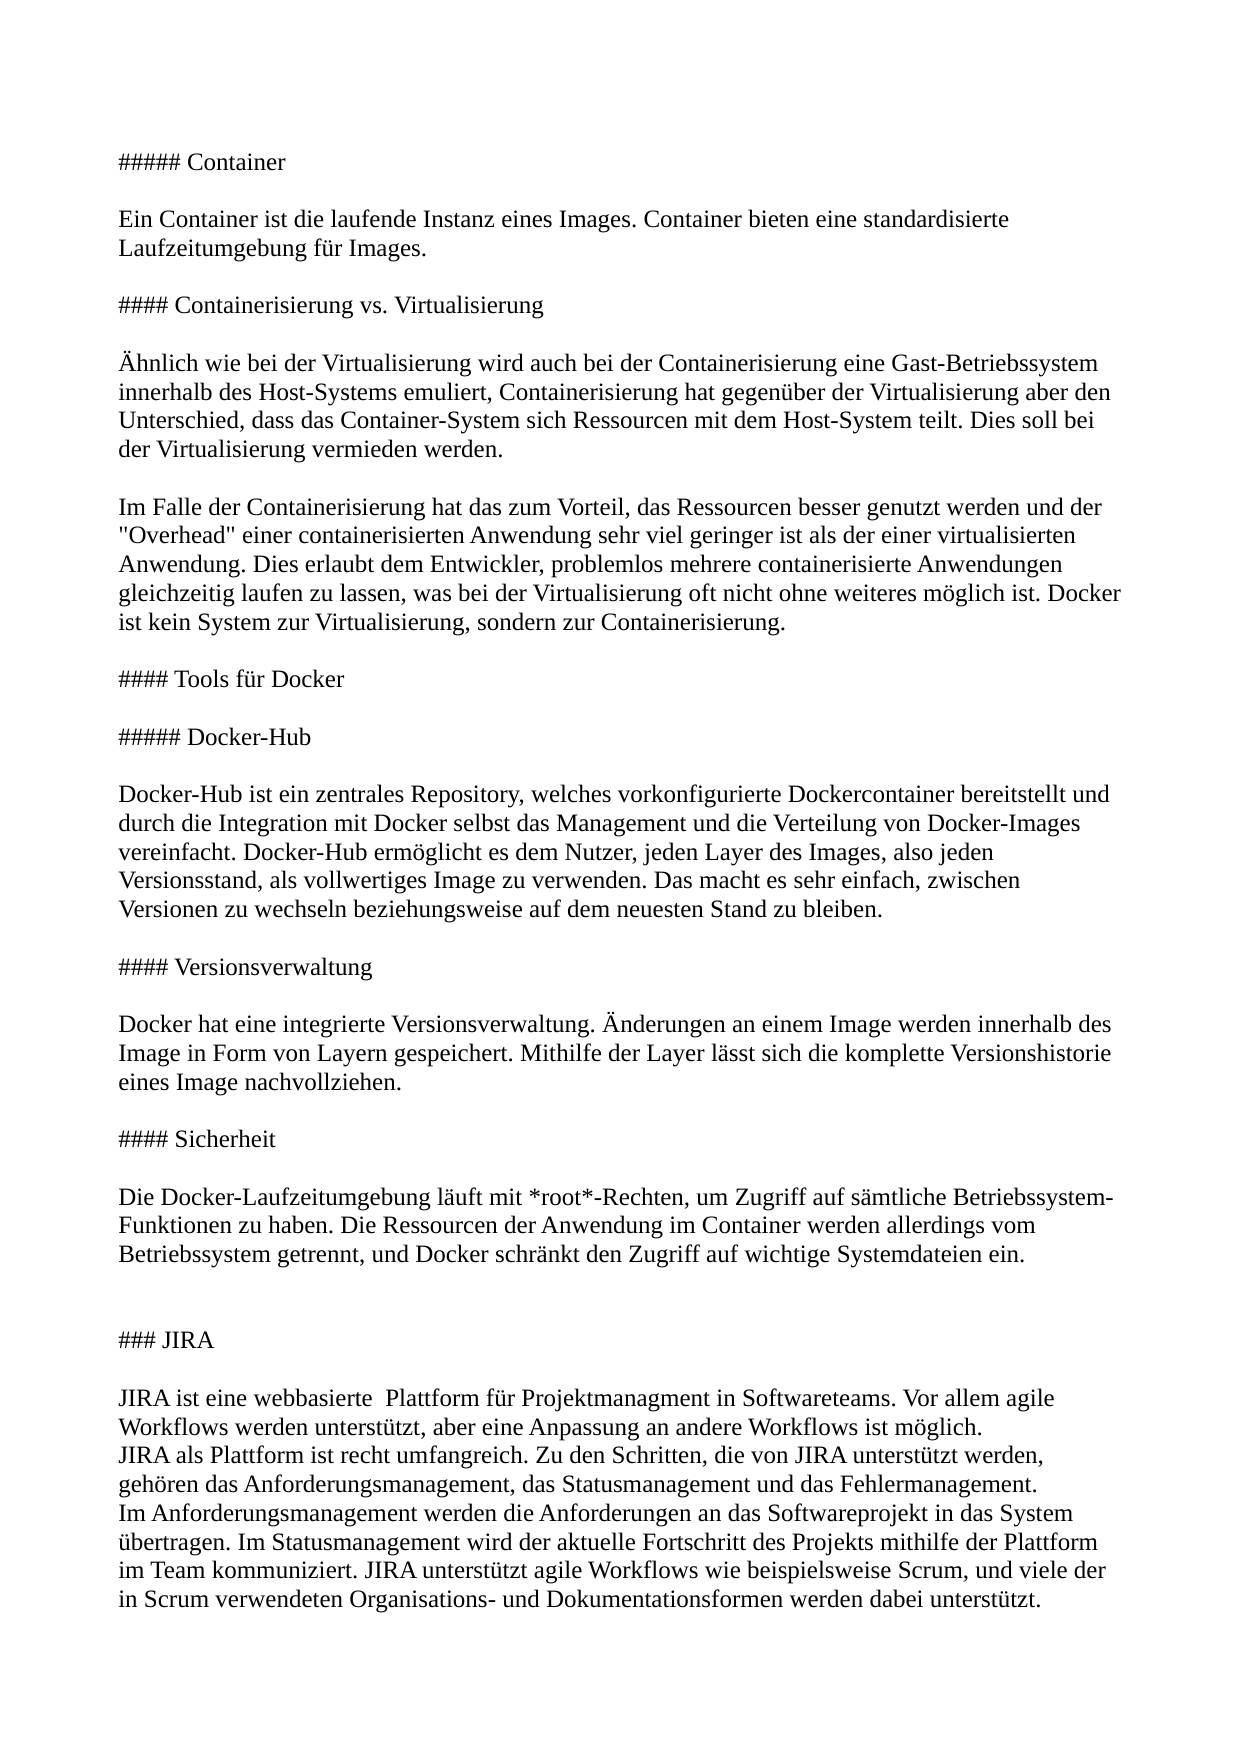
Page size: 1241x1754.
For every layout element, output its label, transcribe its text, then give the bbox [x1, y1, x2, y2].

text Im Anforderungsmanagement werden die Anforderungen an das Softwareprojekt in das System übertragen. Im Statusmanagement wird der aktuelle Fortschritt des Projekts mithilfe der Plattform im Team kommuniziert. JIRA unterstützt agile Workflows wie beispielsweise Scrum, und viele der in Scrum verwendeten Organisations- und Dokumentationsformen werden dabei unterstützt. [118, 1498, 1122, 1613]
text Ähnlich wie bei der Virtualisierung wird auch bei der Containerisierung eine Gast-Betriebssystem innerhalb des Host-Systems emuliert, Containerisierung hat gegenüber der Virtualisierung aber den Unterschied, dass das Container-System sich Ressourcen mit dem Host-System teilt. Dies soll bei der Virtualisierung vermieden werden. [118, 348, 1122, 463]
text #### Containerisierung vs. Virtualisierung [118, 291, 1122, 319]
text Docker hat eine integrierte Versionsverwaltung. Änderungen an einem Image werden innerhalb des Image in Form von Layern gespeichert. Mithilfe der Layer lässt sich die komplette Versionshistorie eines Image nachvollziehen. [118, 1009, 1122, 1096]
text #### Versionsverwaltung [118, 952, 1122, 981]
text ### JIRA [118, 1326, 1122, 1354]
text #### Sicherheit [118, 1124, 1122, 1153]
text JIRA ist eine webbasierte Plattform für Projektmanagment in Softwareteams. Vor allem agile Workflows werden unterstützt, aber eine Anpassung an andere Workflows ist möglich. [118, 1383, 1122, 1441]
text Im Falle der Containerisierung hat das zum Vorteil, das Ressourcen besser genutzt werden und der "Overhead" einer containerisierten Anwendung sehr viel geringer ist als der einer virtualisierten Anwendung. Dies erlaubt dem Entwickler, problemlos mehrere containerisierte Anwendungen gleichzeitig laufen zu lassen, was bei der Virtualisierung oft nicht ohne weiteres möglich ist. Docker ist kein System zur Virtualisierung, sondern zur Containerisierung. [118, 492, 1122, 636]
text #### Tools für Docker [118, 664, 1122, 693]
text Ein Container ist die laufende Instanz eines Images. Container bieten eine standardisierte Laufzeitumgebung für Images. [118, 204, 1122, 262]
text ##### Docker-Hub [118, 722, 1122, 751]
text Die Docker-Laufzeitumgebung läuft mit *root*-Rechten, um Zugriff auf sämtliche Betriebssystem-Funktionen zu haben. Die Ressourcen der Anwendung im Container werden allerdings vom Betriebssystem getrennt, und Docker schränkt den Zugriff auf wichtige Systemdateien ein. [118, 1182, 1122, 1268]
text JIRA als Plattform ist recht umfangreich. Zu den Schritten, die von JIRA unterstützt werden, gehören das Anforderungsmanagement, das Statusmanagement und das Fehlermanagement. [118, 1441, 1122, 1498]
text ##### Container [118, 147, 1122, 176]
text Docker-Hub ist ein zentrales Repository, welches vorkonfigurierte Dockercontainer bereitstellt und durch die Integration mit Docker selbst das Management und die Verteilung von Docker-Images vereinfacht. Docker-Hub ermöglicht es dem Nutzer, jeden Layer des Images, also jeden Versionsstand, als vollwertiges Image zu verwenden. Das macht es sehr einfach, zwischen Versionen zu wechseln beziehungsweise auf dem neuesten Stand zu bleiben. [118, 779, 1122, 923]
